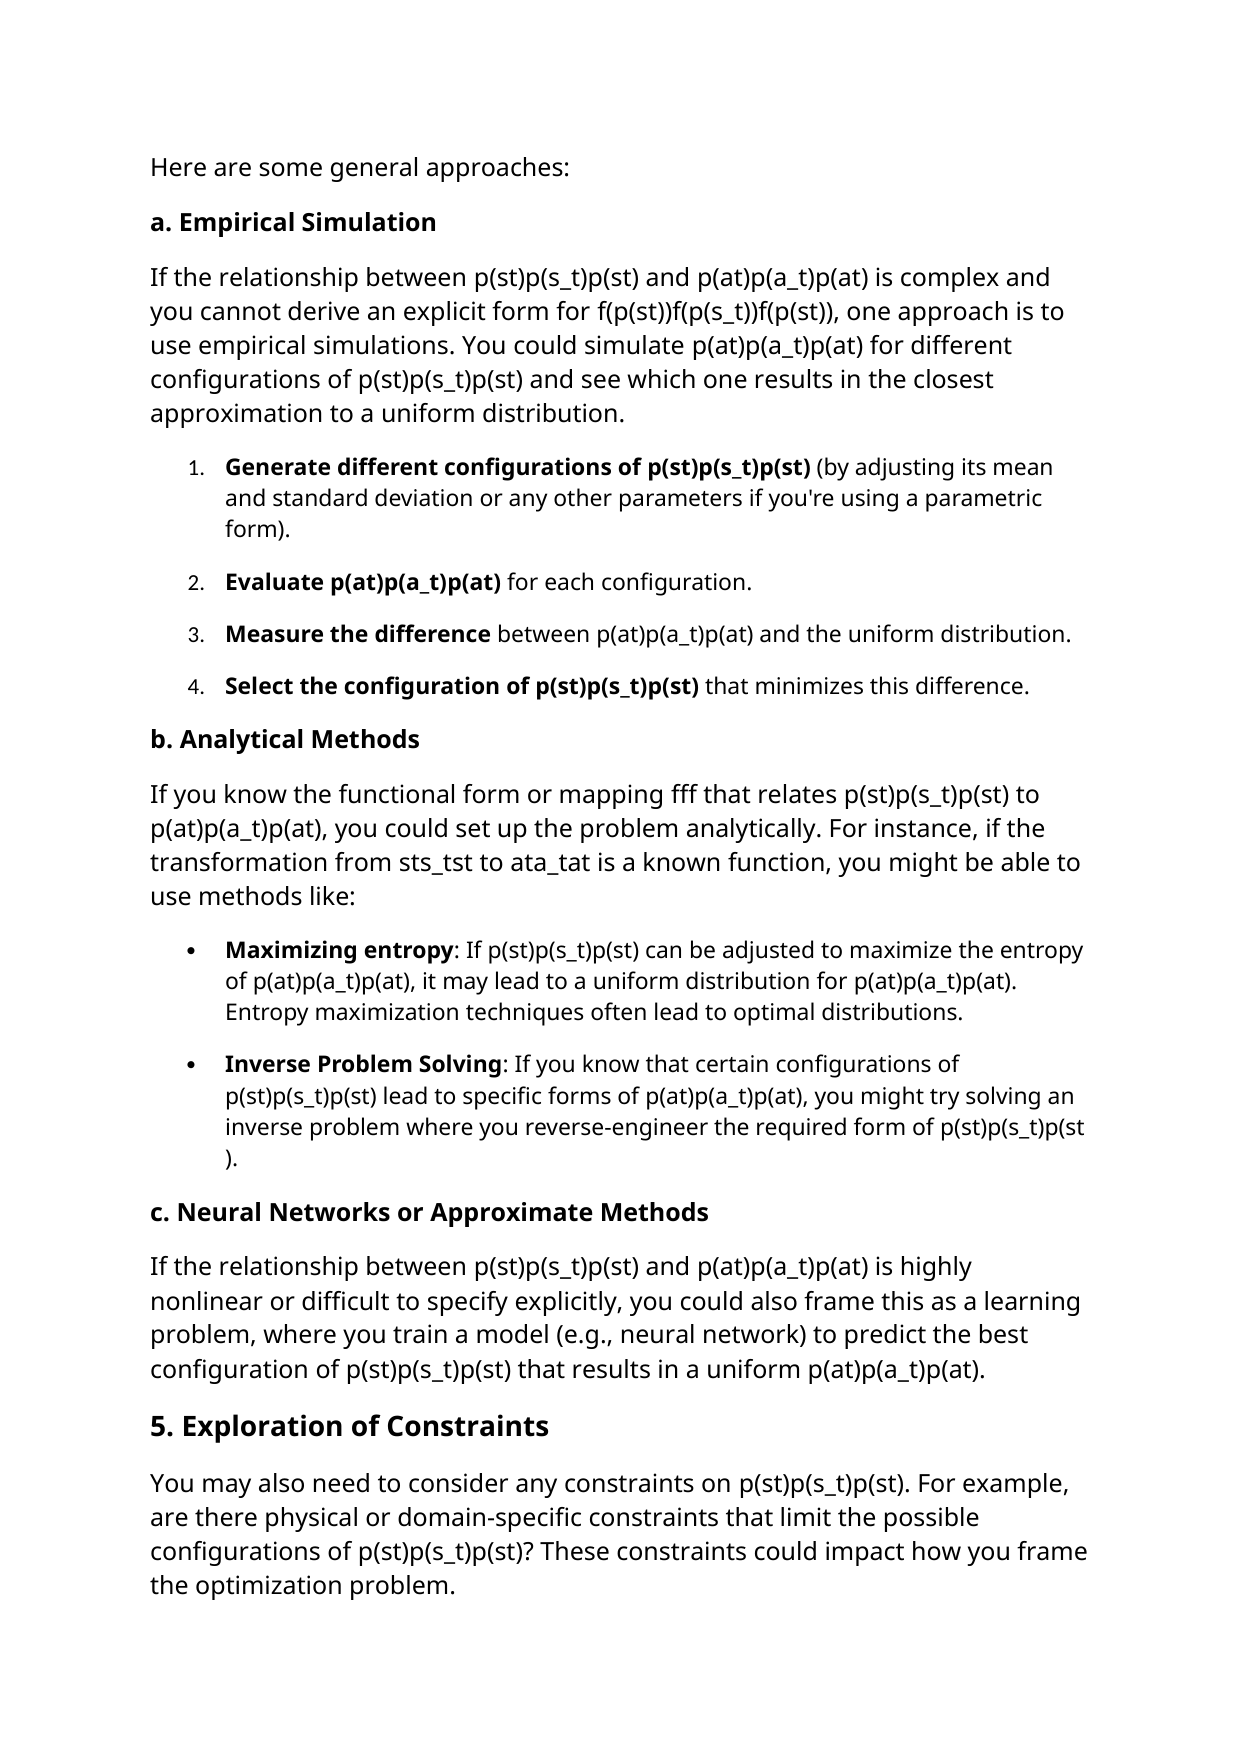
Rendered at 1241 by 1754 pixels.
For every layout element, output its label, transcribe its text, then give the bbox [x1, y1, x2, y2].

list Select the configuration of p(st)p(s_t)p(st​) that minimizes this difference. [187, 670, 1090, 701]
text You may also need to consider any constraints on p(st)p(s_t)p(st​). For example, are there physical or domain-specific constraints that limit the possible configurations of p(st)p(s_t)p(st​)? These constraints could impact how you frame the optimization problem. [150, 1465, 1090, 1602]
subtitle c. Neural Networks or Approximate Methods [150, 1194, 1090, 1228]
subtitle b. Analytical Methods [150, 722, 1090, 756]
list Measure the difference between p(at)p(a_t)p(at​) and the uniform distribution. [187, 618, 1090, 649]
text Here are some general approaches: [150, 150, 1090, 184]
list Inverse Problem Solving: If you know that certain configurations of p(st)p(s_t)p(st​) lead to specific forms of p(at)p(a_t)p(at​), you might try solving an inverse problem where you reverse-engineer the required form of p(st)p(s_t)p(st​). [187, 1048, 1090, 1173]
text If the relationship between p(st)p(s_t)p(st​) and p(at)p(a_t)p(at​) is highly nonlinear or difficult to specify explicitly, you could also frame this as a learning problem, where you train a model (e.g., neural network) to predict the best configuration of p(st)p(s_t)p(st​) that results in a uniform p(at)p(a_t)p(at​). [150, 1249, 1090, 1385]
text If the relationship between p(st)p(s_t)p(st​) and p(at)p(a_t)p(at​) is complex and you cannot derive an explicit form for f(p(st))f(p(s_t))f(p(st​)), one approach is to use empirical simulations. You could simulate p(at)p(a_t)p(at​) for different configurations of p(st)p(s_t)p(st​) and see which one results in the closest approximation to a uniform distribution. [150, 260, 1090, 430]
list Generate different configurations of p(st)p(s_t)p(st​) (by adjusting its mean and standard deviation or any other parameters if you're using a parametric form). [187, 451, 1090, 545]
text If you know the functional form or mapping fff that relates p(st)p(s_t)p(st​) to p(at)p(a_t)p(at​), you could set up the problem analytically. For instance, if the transformation from sts_tst​ to ata_tat​ is a known function, you might be able to use methods like: [150, 777, 1090, 913]
subtitle 5. Exploration of Constraints [150, 1406, 1090, 1444]
subtitle a. Empirical Simulation [150, 205, 1090, 239]
list Maximizing entropy: If p(st)p(s_t)p(st​) can be adjusted to maximize the entropy of p(at)p(a_t)p(at​), it may lead to a uniform distribution for p(at)p(a_t)p(at​). Entropy maximization techniques often lead to optimal distributions. [187, 934, 1090, 1027]
list Evaluate p(at)p(a_t)p(at​) for each configuration. [187, 566, 1090, 597]
